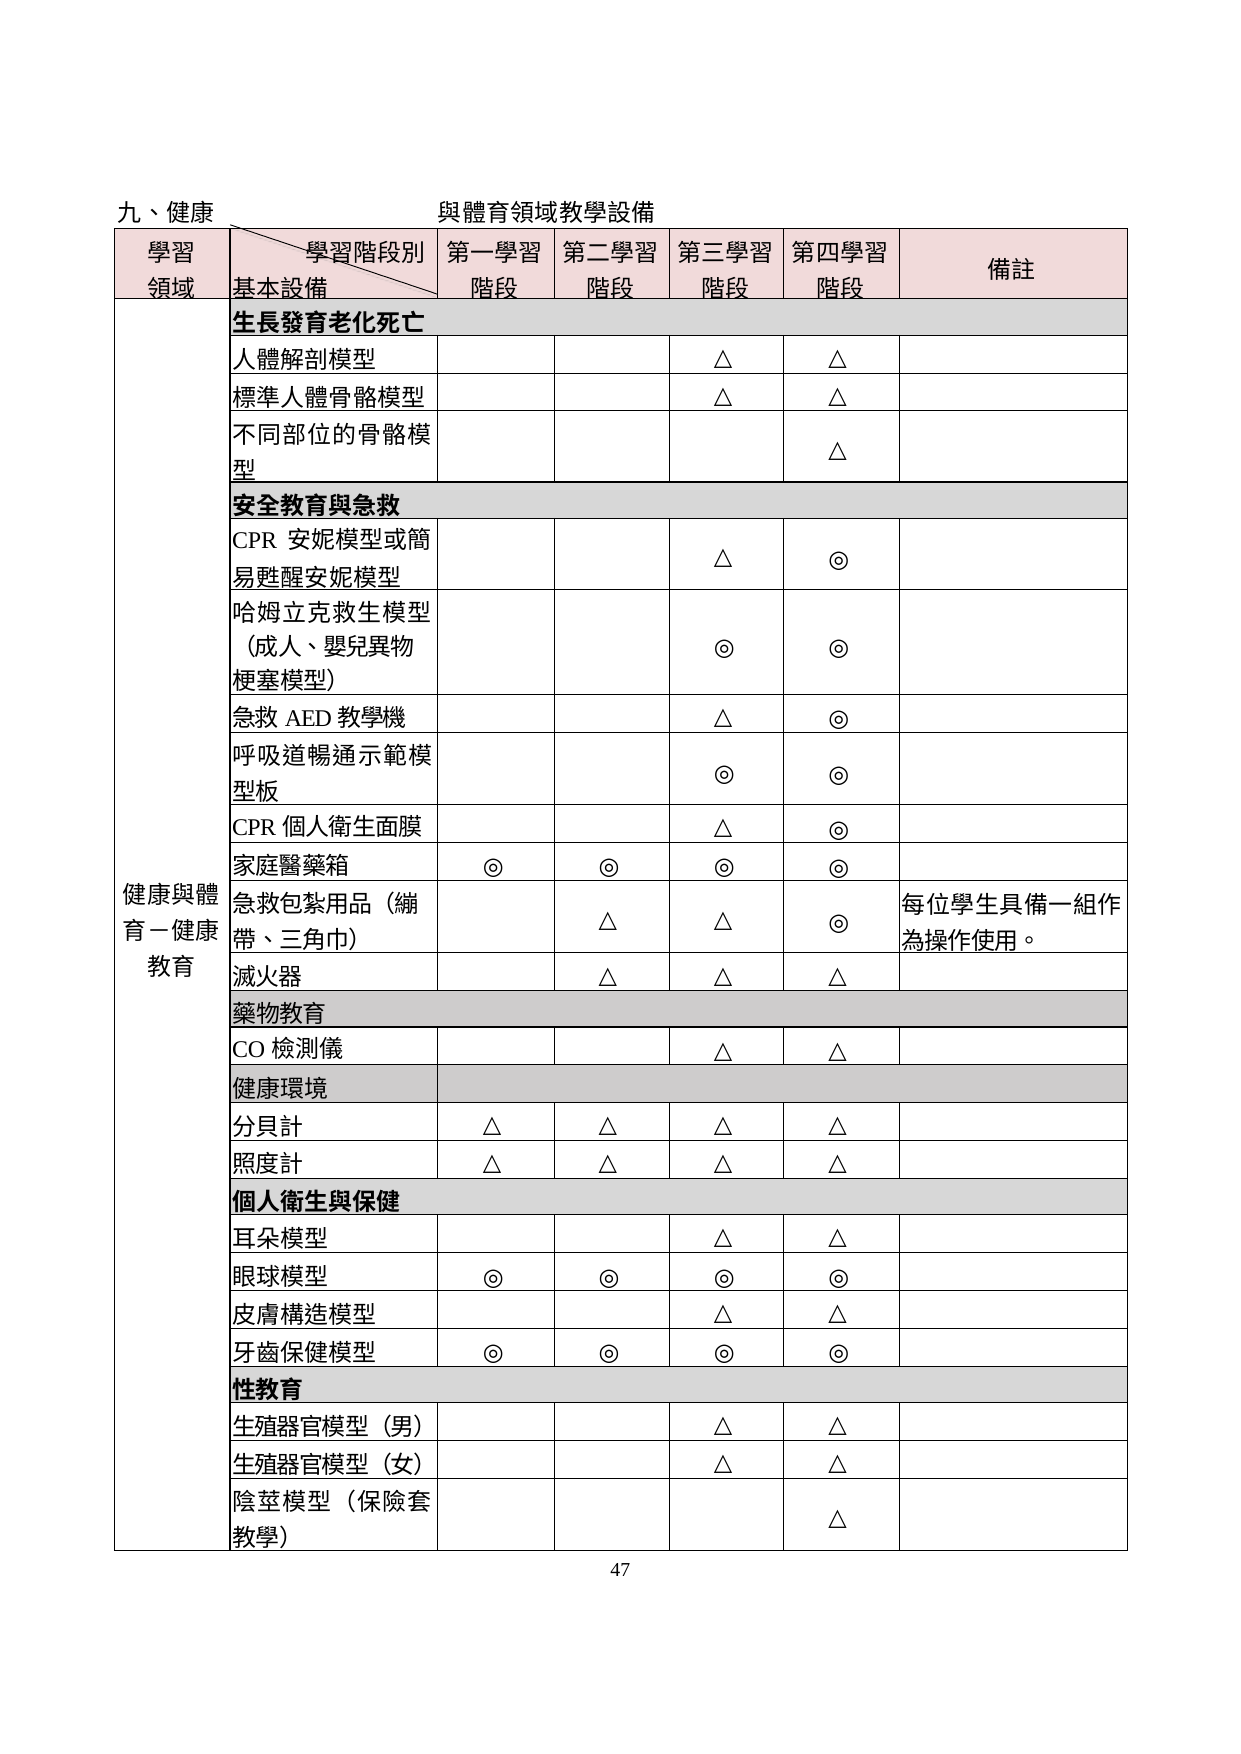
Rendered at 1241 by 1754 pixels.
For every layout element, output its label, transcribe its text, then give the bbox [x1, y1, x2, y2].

table_cell [900, 1441, 1127, 1478]
table_cell [555, 519, 669, 589]
table_cell [555, 1291, 669, 1328]
table_cell [555, 411, 669, 481]
table_cell [900, 590, 1127, 694]
table_cell △ [555, 881, 669, 952]
table_cell 安全教育與急救 [231, 483, 1127, 518]
table_cell [438, 1065, 1127, 1102]
table_cell 每位學生具備一組作 為操作使用。 [900, 881, 1127, 952]
table_cell [555, 733, 669, 804]
table_header 第四學習 階段 [784, 229, 899, 298]
table_cell 急救包紮用品（繃 帶、三角巾） [231, 881, 437, 952]
table_cell 滅火器 [231, 953, 437, 990]
table_cell [900, 1253, 1127, 1290]
table_cell △ [555, 1103, 669, 1140]
table_cell △ [784, 1291, 899, 1328]
table_cell 皮膚構造模型 [231, 1291, 437, 1328]
table_cell △ [670, 336, 783, 372]
table_cell [900, 1291, 1127, 1328]
table_cell ◎ [784, 590, 899, 694]
text 九、健康與體育領域教學設備 [117, 196, 1240, 228]
table_cell 健康與體 育－健康 教育 [115, 299, 229, 1550]
table_cell [438, 411, 554, 481]
table_cell △ [670, 881, 783, 952]
table_cell [438, 1403, 554, 1440]
table_cell [900, 843, 1127, 880]
table_header 學習階段別 基本設備 [248, 229, 437, 293]
table_cell △ [670, 1441, 783, 1478]
table_cell 生殖器官模型（女） [231, 1441, 437, 1478]
table_cell 照度計 [231, 1141, 437, 1178]
table_cell CPR 安妮模型或簡 易甦醒安妮模型 [231, 519, 437, 589]
table_cell [555, 1479, 669, 1550]
table_cell 眼球模型 [231, 1253, 437, 1290]
table_cell ◎ [670, 1329, 783, 1366]
table_cell 生長發育老化死亡 [231, 299, 1127, 335]
table_cell [438, 1215, 554, 1252]
table_cell [900, 1329, 1127, 1366]
table_cell ◎ [555, 843, 669, 880]
table_cell CPR 個人衛生面膜 [231, 805, 437, 842]
table_cell [900, 336, 1127, 372]
table_cell 個人衛生與保健 [231, 1179, 1127, 1214]
table_cell 生殖器官模型（男） [231, 1403, 437, 1440]
table_cell [670, 411, 783, 481]
table_cell ◎ [670, 590, 783, 694]
table_cell △ [784, 1141, 899, 1178]
table_cell ◎ [784, 1253, 899, 1290]
table_cell [670, 1479, 783, 1550]
table_cell [555, 1028, 669, 1064]
table_cell △ [438, 1103, 554, 1140]
table_cell [900, 1103, 1127, 1140]
table_cell [900, 1215, 1127, 1252]
table_cell △ [670, 519, 783, 589]
table_header 第一學習 階段 [438, 229, 554, 298]
table_cell ◎ [438, 1329, 554, 1366]
table_cell ◎ [784, 519, 899, 589]
table_cell [555, 805, 669, 842]
table_cell △ [784, 1441, 899, 1478]
table_cell 健康環境 [231, 1065, 437, 1102]
table_cell ◎ [784, 881, 899, 952]
table_cell △ [784, 1215, 899, 1252]
table_cell [438, 805, 554, 842]
table_cell △ [670, 374, 783, 410]
table_cell [438, 881, 554, 952]
table_cell [438, 519, 554, 589]
table_cell ◎ [784, 695, 899, 732]
table_cell [438, 374, 554, 410]
table_cell [900, 695, 1127, 732]
table_cell 不同部位的骨骼模 型 [231, 411, 437, 481]
table_cell ◎ [784, 733, 899, 804]
table_header 學習階段別 基本設備 [231, 230, 434, 298]
table_cell [438, 953, 554, 990]
table_cell △ [784, 1028, 899, 1064]
table_cell ◎ [438, 1253, 554, 1290]
table_cell [555, 1215, 669, 1252]
table_cell [555, 1403, 669, 1440]
table_cell △ [555, 953, 669, 990]
table_cell 性教育 [231, 1367, 1127, 1402]
table_cell [555, 374, 669, 410]
table_cell [438, 1441, 554, 1478]
table_cell △ [784, 411, 899, 481]
text 47 [610, 1558, 1240, 1581]
table_cell [438, 336, 554, 372]
table_cell △ [670, 1291, 783, 1328]
table_cell 標準人體骨骼模型 [231, 374, 437, 410]
table_cell ◎ [784, 1329, 899, 1366]
table_cell [900, 1028, 1127, 1064]
table_cell [900, 411, 1127, 481]
table_cell [555, 695, 669, 732]
table_cell △ [784, 374, 899, 410]
table_cell [900, 733, 1127, 804]
table_cell ◎ [670, 843, 783, 880]
table_cell △ [784, 1403, 899, 1440]
table_cell ◎ [438, 843, 554, 880]
table_cell ◎ [555, 1329, 669, 1366]
table_cell △ [670, 1103, 783, 1140]
table_cell △ [670, 1403, 783, 1440]
table_cell ◎ [670, 1253, 783, 1290]
table_cell △ [784, 953, 899, 990]
table_cell [900, 519, 1127, 589]
table_cell 耳朵模型 [231, 1215, 437, 1252]
table_cell [438, 590, 554, 694]
table_cell ◎ [784, 843, 899, 880]
table_cell CO 檢測儀 [231, 1028, 437, 1064]
table_cell △ [438, 1141, 554, 1178]
table_cell △ [555, 1141, 669, 1178]
table_cell △ [784, 1479, 899, 1550]
table_cell [438, 1028, 554, 1064]
table_cell 分貝計 [231, 1103, 437, 1140]
table_cell ◎ [555, 1253, 669, 1290]
table_cell ◎ [784, 805, 899, 842]
table_cell △ [784, 1103, 899, 1140]
table_cell △ [670, 953, 783, 990]
table_cell 牙齒保健模型 [231, 1329, 437, 1366]
table_cell [438, 695, 554, 732]
table_cell [555, 336, 669, 372]
table_cell [438, 1291, 554, 1328]
table_cell [555, 1441, 669, 1478]
table_cell [438, 733, 554, 804]
table_cell 哈姆立克救生模型（成人、嬰兒異物梗塞模型） [231, 590, 437, 694]
table_cell 陰莖模型（保險套 教學） [231, 1479, 437, 1550]
table_cell [900, 1479, 1127, 1550]
table_cell 家庭醫藥箱 [231, 843, 437, 880]
table_cell △ [784, 336, 899, 372]
table_header 學習 領域 [115, 229, 229, 298]
table_cell [438, 1479, 554, 1550]
table_cell △ [670, 1141, 783, 1178]
table_cell △ [670, 1028, 783, 1064]
table_cell [900, 1403, 1127, 1440]
table_cell [900, 1141, 1127, 1178]
table_cell [900, 953, 1127, 990]
table_header 備註 [900, 229, 1127, 298]
table_cell ◎ [670, 733, 783, 804]
table_header 第三學習 階段 [670, 229, 783, 298]
table_cell △ [670, 805, 783, 842]
table_cell △ [670, 1215, 783, 1252]
table_cell [555, 590, 669, 694]
table_cell 呼吸道暢通示範模 型板 [231, 733, 437, 804]
table_cell 急救 AED 教學機 [231, 695, 437, 732]
table_cell [900, 805, 1127, 842]
table_cell △ [670, 695, 783, 732]
table_cell 人體解剖模型 [231, 336, 437, 372]
table_header 第二學習 階段 [555, 229, 669, 298]
table_cell [900, 374, 1127, 410]
table_cell 藥物教育 [231, 991, 1127, 1026]
